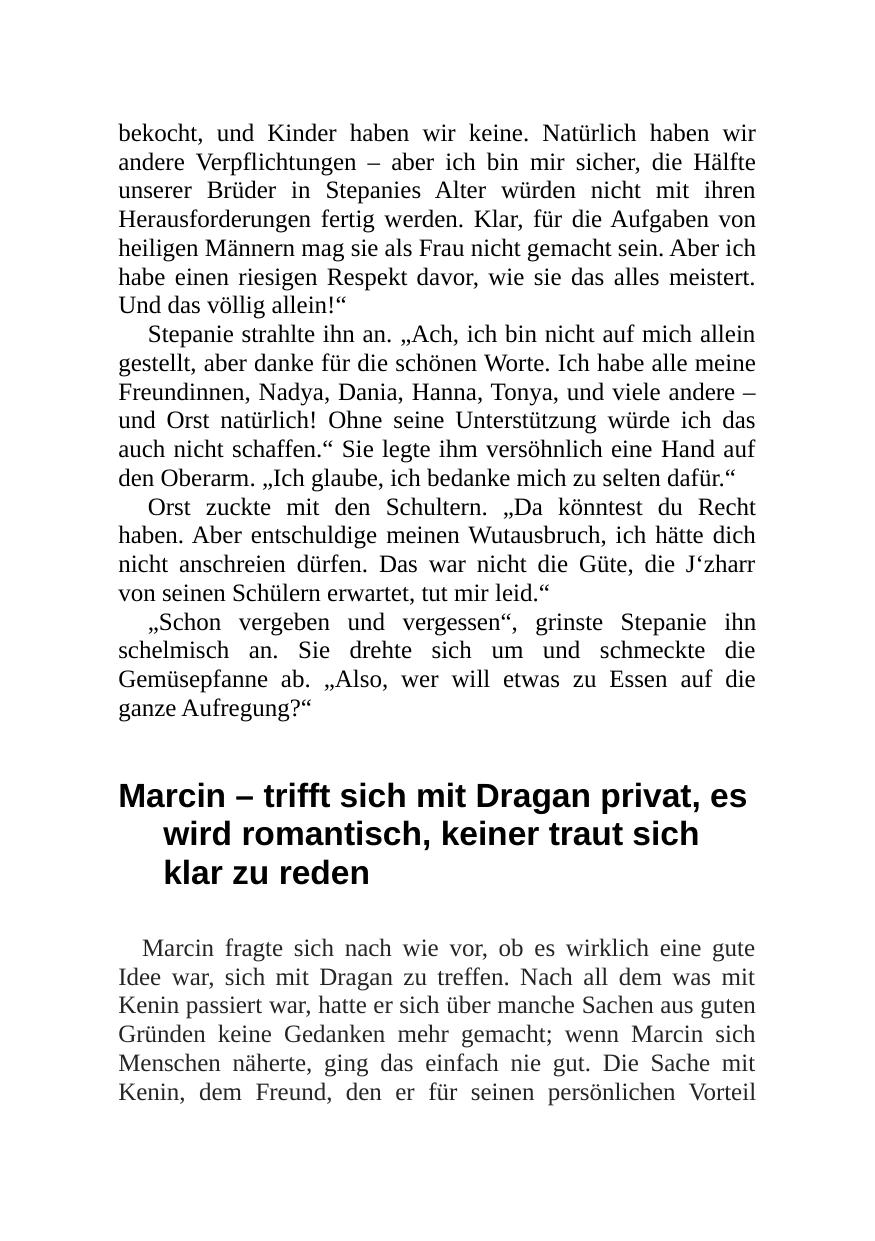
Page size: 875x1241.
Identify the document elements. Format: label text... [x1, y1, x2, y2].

text Stepanie strahlte ihn an. „Ach, ich bin nicht auf mich allein gestellt, aber danke für die schönen Worte. Ich habe alle meine Freundinnen, Nadya, Dania, Hanna, Tonya, und viele andere – und Orst natürlich! Ohne seine Unterstützung würde ich das auch nicht schaffen.“ Sie legte ihm versöhnlich eine Hand auf den Oberarm. „Ich glaube, ich bedanke mich zu selten dafür.“ [118, 319, 756, 492]
subtitle Marcin – trifft sich mit Dragan privat, es wird romantisch, keiner traut sich klar zu reden [118, 776, 756, 892]
text Marcin fragte sich nach wie vor, ob es wirklich eine gute Idee war, sich mit Dragan zu treffen. Nach all dem was mit Kenin passiert war, hatte er sich über manche Sachen aus guten Gründen keine Gedanken mehr gemacht; wenn Marcin sich Menschen näherte, ging das einfach nie gut. Die Sache mit Kenin, dem Freund, den er für seinen persönlichen Vorteil [118, 933, 756, 1105]
text „Schon vergeben und vergessen“, grinste Stepanie ihn schelmisch an. Sie drehte sich um und schmeckte die Gemüsepfanne ab. „Also, wer will etwas zu Essen auf die ganze Aufregung?“ [118, 607, 756, 722]
text bekocht, und Kinder haben wir keine. Natürlich haben wir andere Verpflichtungen – aber ich bin mir sicher, die Hälfte unserer Brüder in Stepanies Alter würden nicht mit ihren Herausforderungen fertig werden. Klar, für die Aufgaben von heiligen Männern mag sie als Frau nicht gemacht sein. Aber ich habe einen riesigen Respekt davor, wie sie das alles meistert. Und das völlig allein!“ [118, 118, 756, 319]
text Orst zuckte mit den Schultern. „Da könntest du Recht haben. Aber entschuldige meinen Wutausbruch, ich hätte dich nicht anschreien dürfen. Das war nicht die Güte, die J‘zharr von seinen Schülern erwartet, tut mir leid.“ [118, 492, 756, 607]
